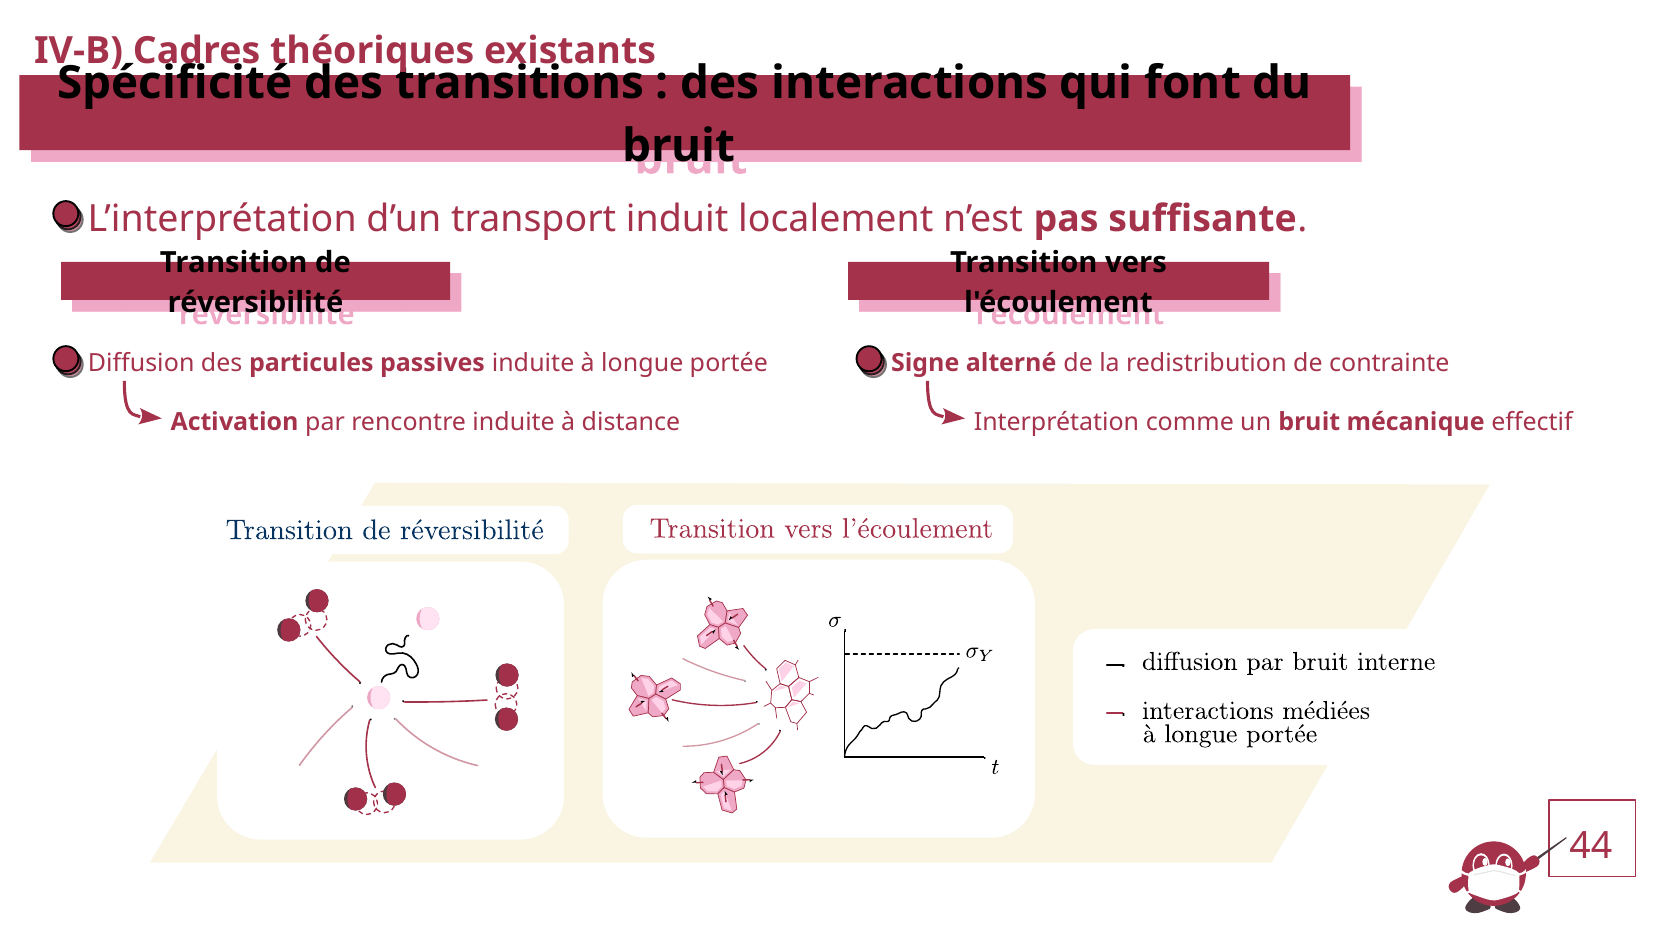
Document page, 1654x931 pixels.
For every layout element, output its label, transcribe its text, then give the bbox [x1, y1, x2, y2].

text_box Transition vers l'écoulement [848, 261, 1270, 300]
text_box Signe alterné de la redistribution de contrainte [840, 337, 1516, 397]
text_box IV-B) Cadres théoriques existants [19, 16, 1238, 76]
text_box Transition de réversibilité [61, 261, 451, 300]
text_box Interprétation comme un bruit mécanique effectif [958, 396, 1576, 470]
text_box Diffusion des particules passives induite à longue portée [37, 337, 735, 397]
text_box Spécificité des transitions : des interactions qui font du bruit [19, 75, 1351, 151]
text_box [1492, 811, 1654, 887]
picture [150, 482, 1637, 914]
text_box L’interprétation d’un transport induit localement n’est pas suffisante. [37, 183, 1594, 243]
text_box Activation par rencontre induite à distance [155, 396, 713, 470]
